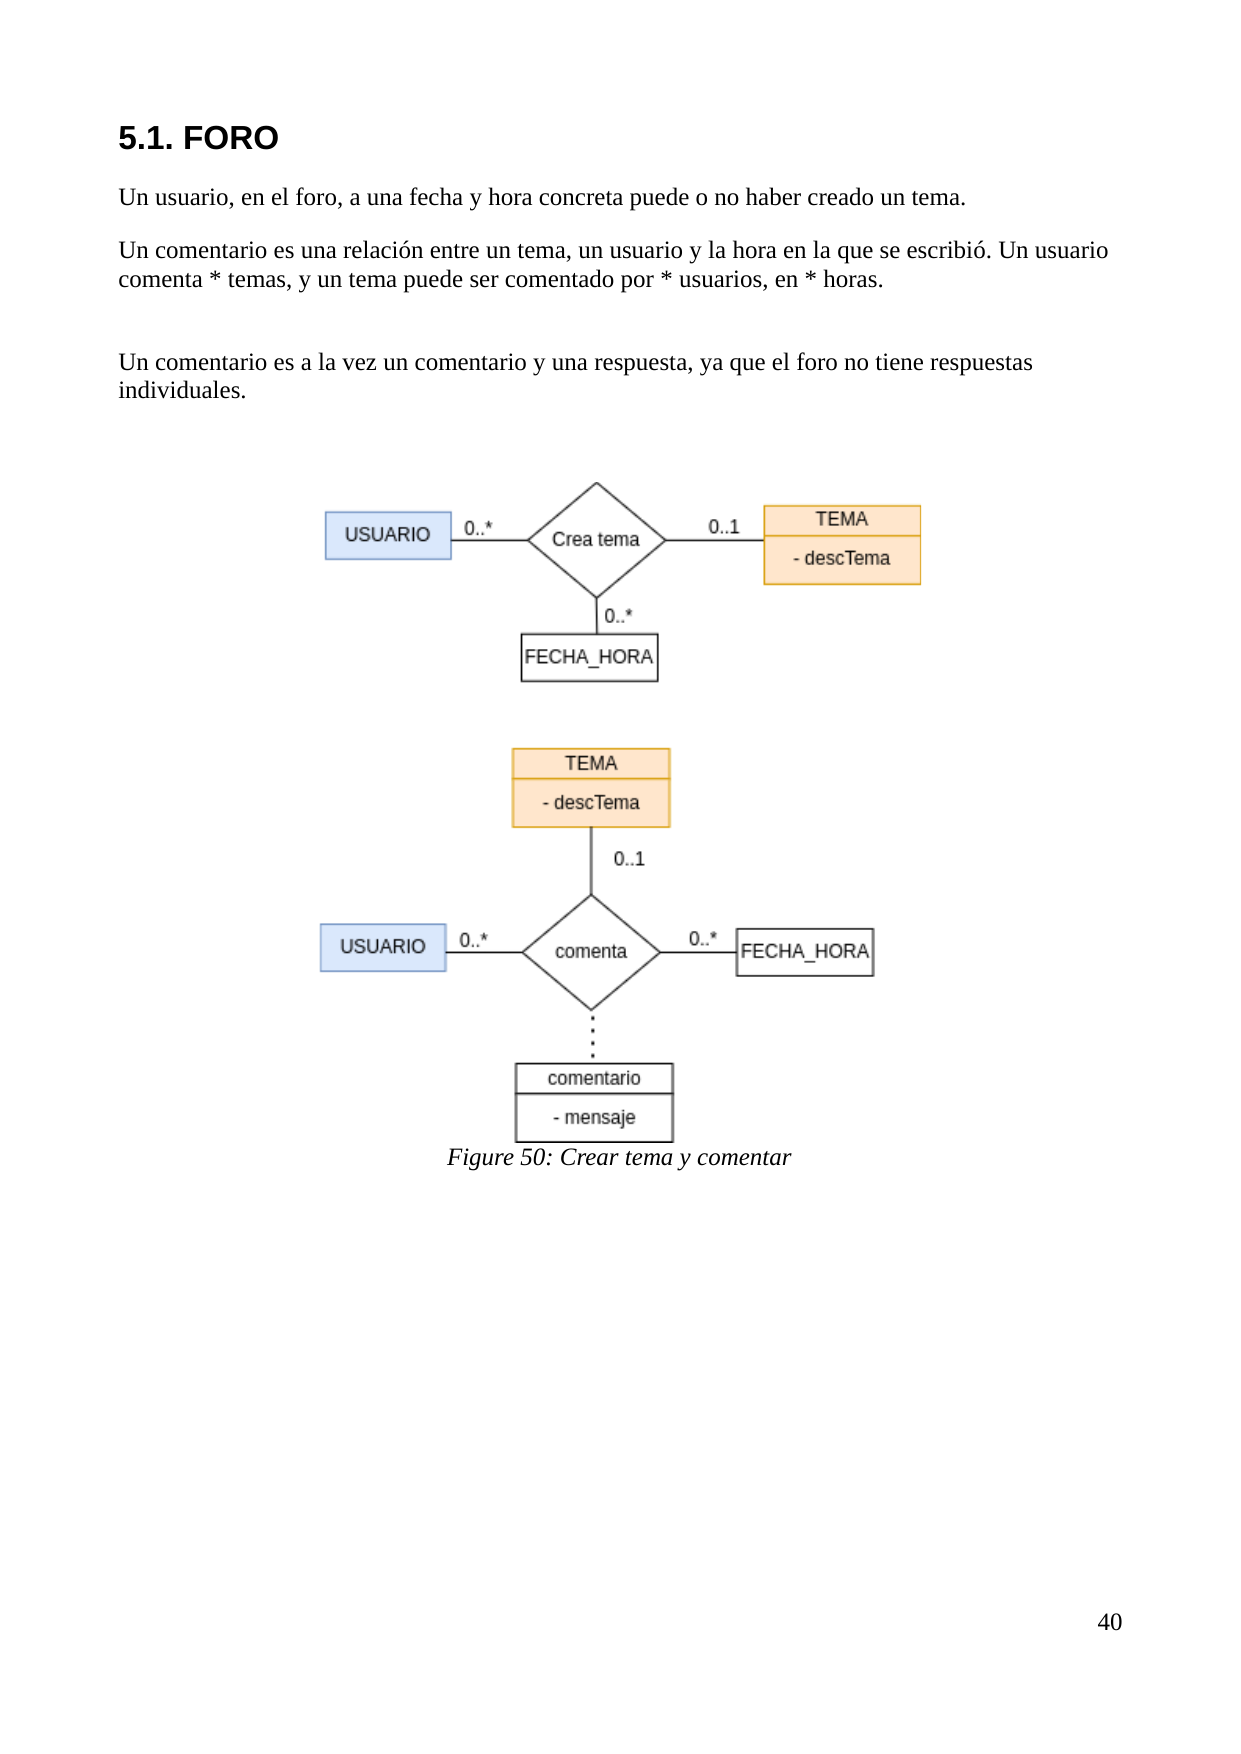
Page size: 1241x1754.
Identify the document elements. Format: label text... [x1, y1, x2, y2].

text Figure 50: Crear tema y comentar [319, 1143, 921, 1171]
picture [319, 482, 922, 1143]
text Un usuario, en el foro, a una fecha y hora concreta puede o no haber creado un tema. [118, 182, 1122, 210]
text Un comentario es a la vez un comentario y una respuesta, ya que el foro no tiene respuestas individuales. [118, 318, 1122, 404]
subtitle 5.1. FORO [118, 118, 1122, 157]
text Un comentario es una relación entre un tema, un usuario y la hora en la que se escribió. Un usuario comenta * temas, y un tema puede ser comentado por * usuarios, en * horas. [118, 235, 1122, 293]
